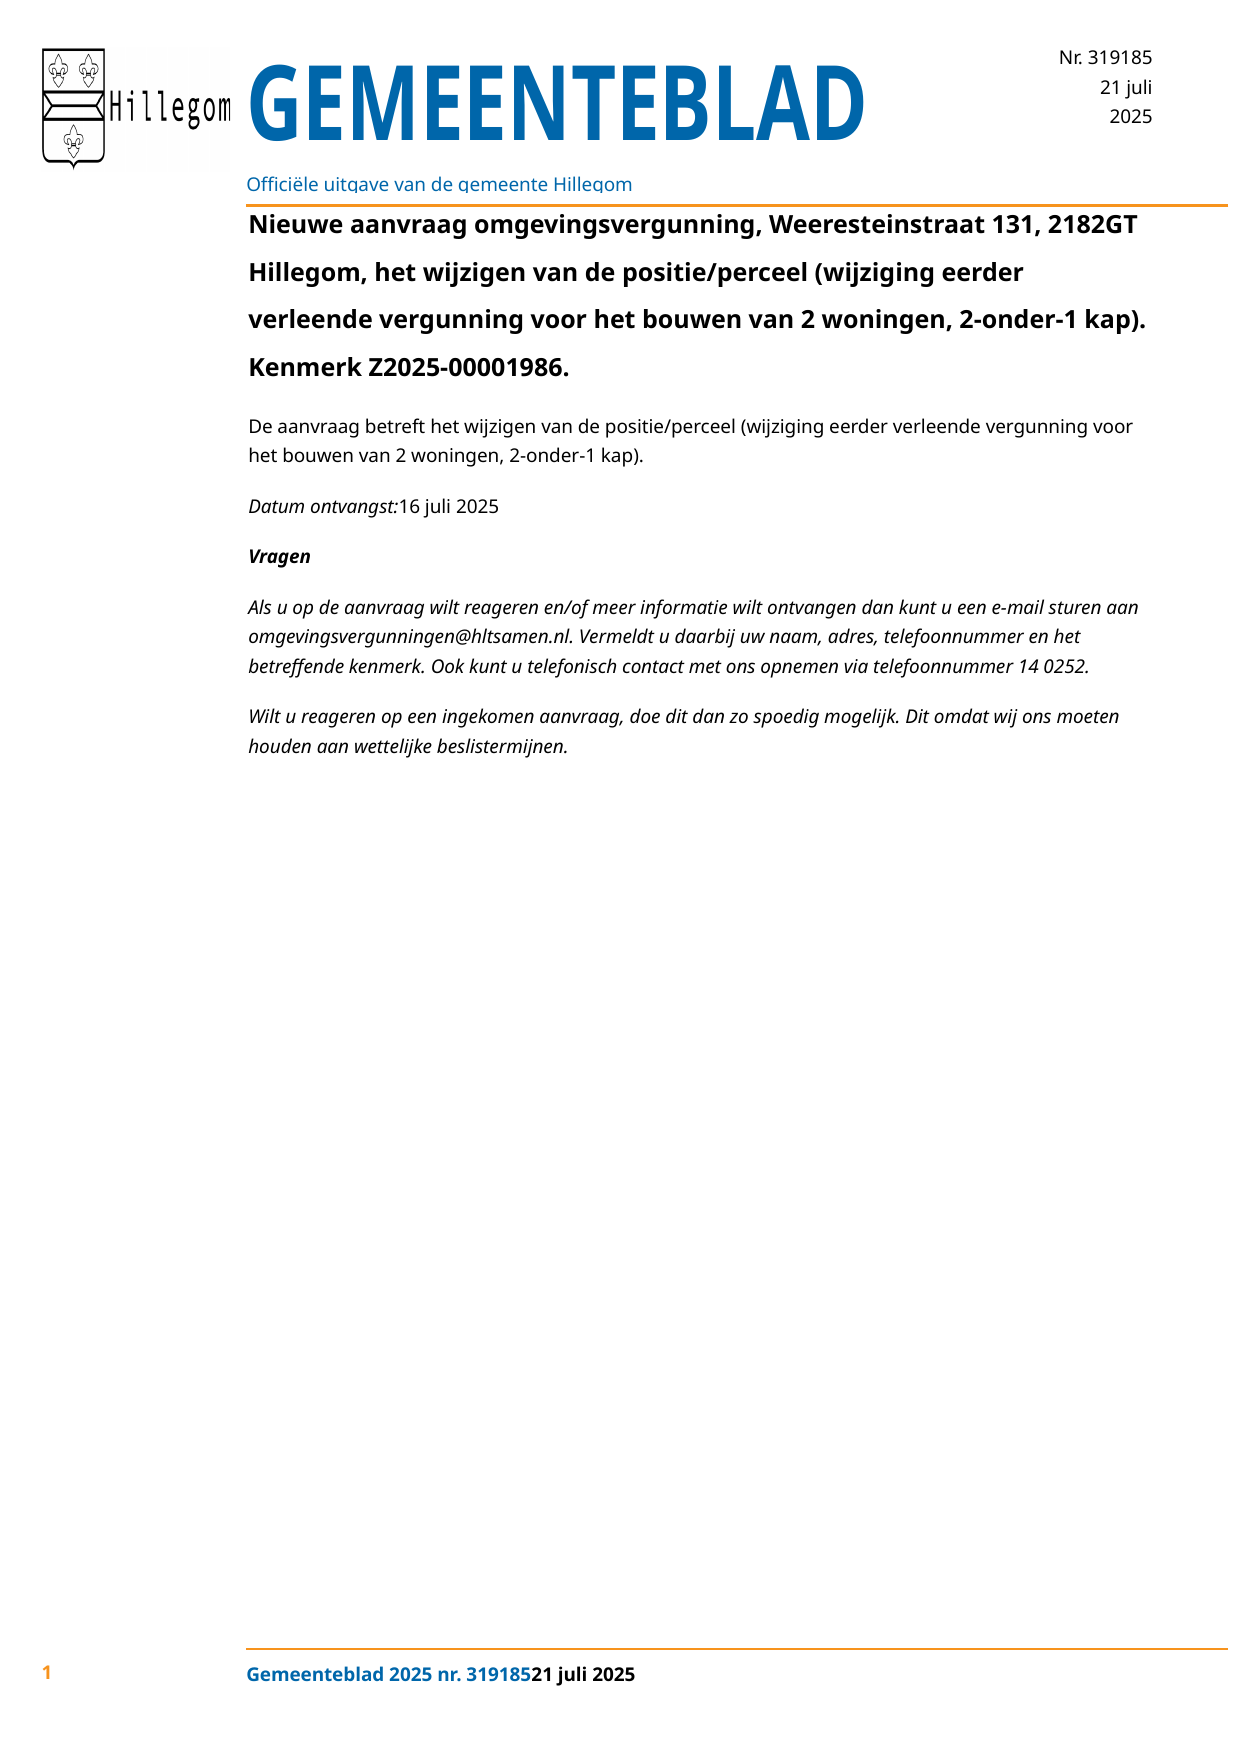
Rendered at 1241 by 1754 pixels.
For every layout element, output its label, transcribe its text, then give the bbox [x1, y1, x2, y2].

text Nieuwe aanvraag omgevingsvergunning, Weeresteinstraat 131, 2182GT Hillegom, het wijzigen van de positie/perceel (wijziging eerder verleende vergunning voor het bouwen van 2 woningen, 2-onder-1 kap). Kenmerk Z2025-00001986. [248, 207, 1152, 384]
text Wilt u reageren op een ingekomen aanvraag, doe dit dan zo spoedig mogelijk. Dit omdat wij ons moeten houden aan wettelijke beslistermijnen. [248, 703, 1152, 759]
picture [41, 47, 231, 172]
text Als u op de aanvraag wilt reageren en/of meer informatie wilt ontvangen dan kunt u een e-mail sturen aan omgevingsvergunningen@hltsamen.nl. Vermeldt u daarbij uw naam, adres, telefoonnummer en het betreffende kenmerk. Ook kunt u telefonisch contact met ons opnemen via telefoonnummer 14 0252. [248, 594, 1152, 679]
text Vragen [248, 543, 1152, 569]
text De aanvraag betreft het wijzigen van de positie/perceel (wijziging eerder verleende vergunning voor het bouwen van 2 woningen, 2-onder-1 kap). [248, 413, 1152, 468]
text Datum ontvangst:16 juli 2025 [248, 493, 1152, 519]
